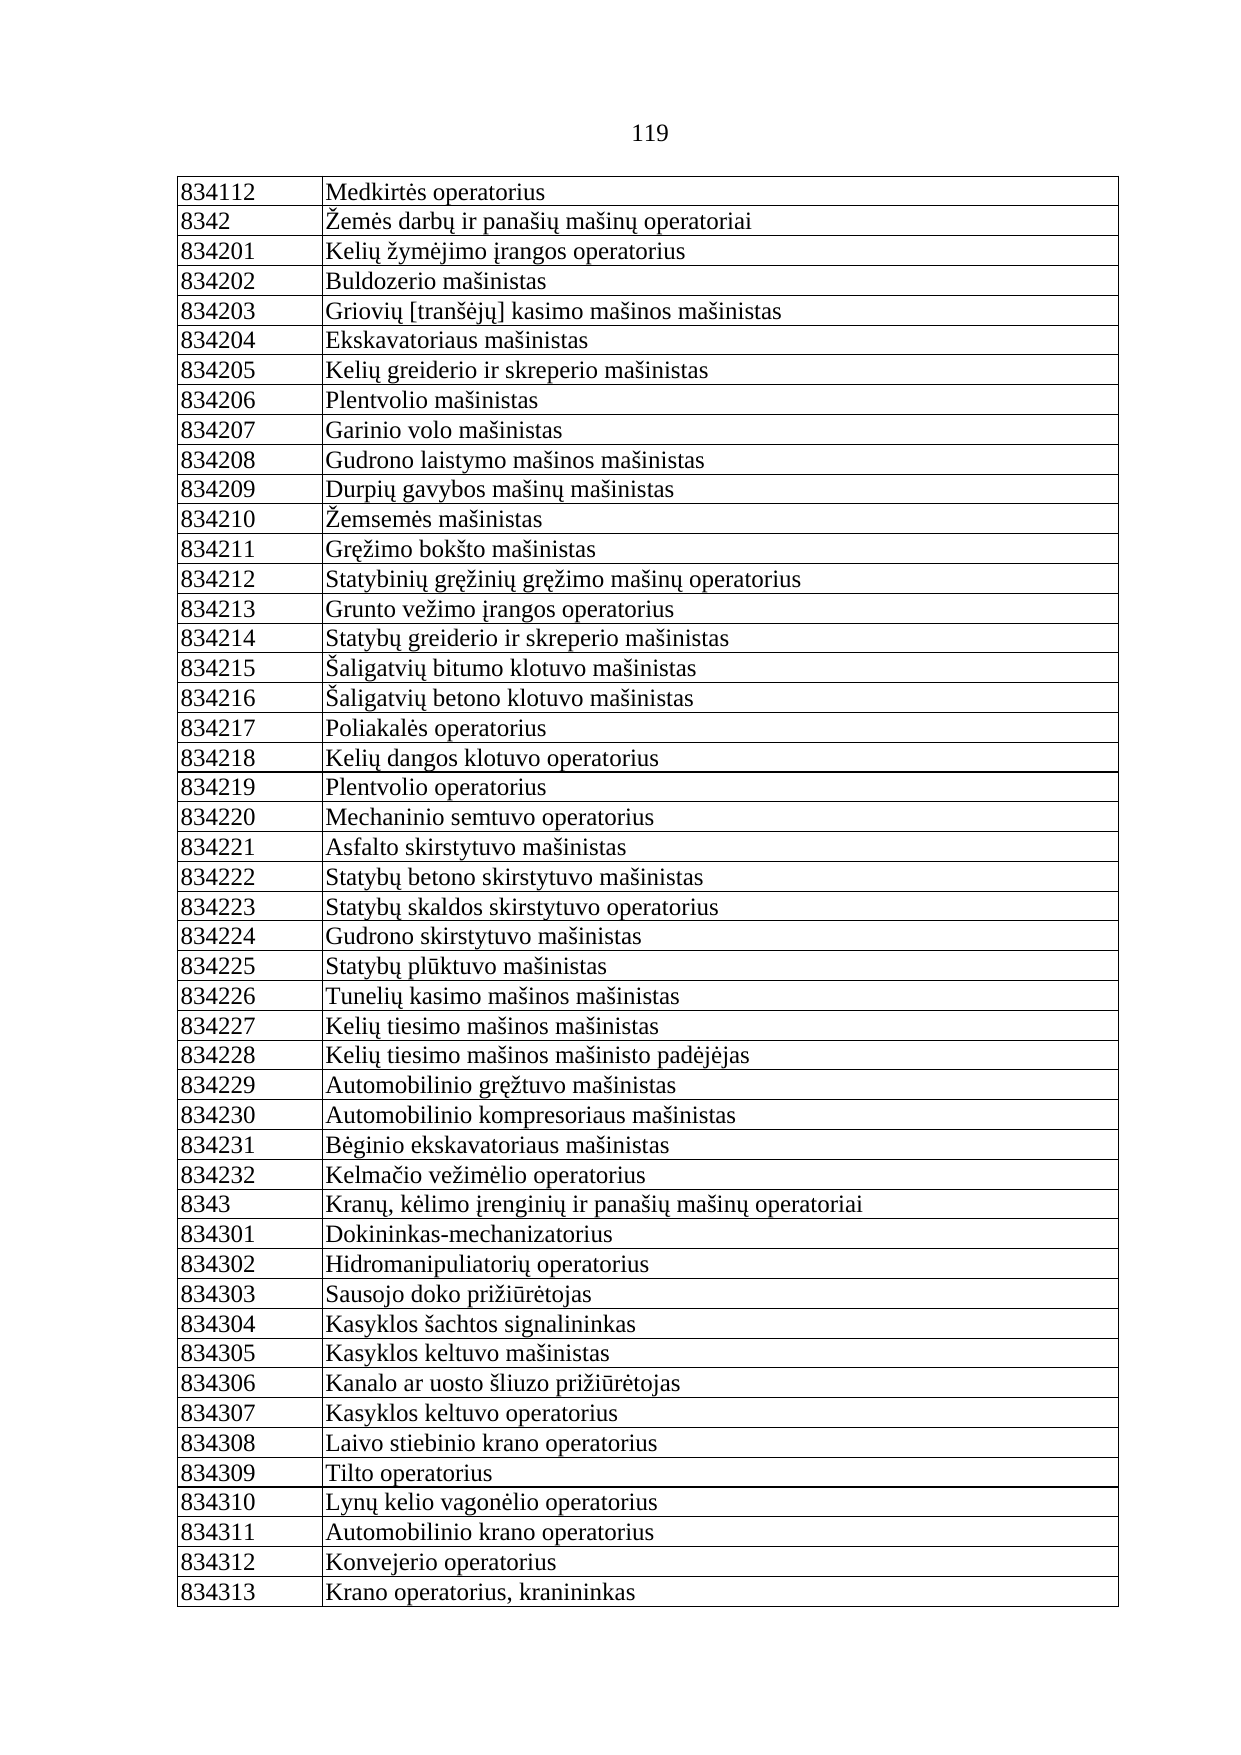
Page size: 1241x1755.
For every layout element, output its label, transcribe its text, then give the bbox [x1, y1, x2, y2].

table_cell 834220 [178, 802, 322, 831]
table_cell Grunto vežimo įrangos operatorius [323, 594, 1118, 622]
table_cell 834230 [178, 1100, 322, 1129]
table_cell Statybų skaldos skirstytuvo operatorius [323, 892, 1118, 920]
table_cell 8343 [178, 1190, 322, 1218]
table_cell 834231 [178, 1130, 322, 1159]
table_cell Automobilinio kompresoriaus mašinistas [323, 1100, 1118, 1129]
table_cell Kelių tiesimo mašinos mašinistas [323, 1011, 1118, 1039]
table_cell 834112 [178, 177, 322, 205]
table_cell 834301 [178, 1219, 322, 1248]
table_cell Lynų kelio vagonėlio operatorius [323, 1488, 1118, 1516]
table_cell Statybinių gręžinių gręžimo mašinų operatorius [323, 564, 1118, 593]
table_cell Kranų, kėlimo įrenginių ir panašių mašinų operatoriai [323, 1190, 1118, 1218]
table_cell 834210 [178, 504, 322, 533]
table_cell Buldozerio mašinistas [323, 266, 1118, 295]
table_cell 834313 [178, 1577, 322, 1606]
table_cell 834206 [178, 385, 322, 414]
table_cell Kelmačio vežimėlio operatorius [323, 1160, 1118, 1188]
table_cell Griovių [tranšėjų] kasimo mašinos mašinistas [323, 296, 1118, 324]
table_cell 834312 [178, 1547, 322, 1576]
table_cell 834208 [178, 445, 322, 473]
table_cell Žemės darbų ir panašių mašinų operatoriai [323, 206, 1118, 235]
table_cell Asfalto skirstytuvo mašinistas [323, 832, 1118, 861]
table_cell Statybų plūktuvo mašinistas [323, 951, 1118, 980]
table_cell Gudrono skirstytuvo mašinistas [323, 921, 1118, 950]
table_cell 834213 [178, 594, 322, 622]
table_cell 834202 [178, 266, 322, 295]
table_cell Kanalo ar uosto šliuzo prižiūrėtojas [323, 1368, 1118, 1397]
table_cell 834212 [178, 564, 322, 593]
table_cell Kelių žymėjimo įrangos operatorius [323, 236, 1118, 265]
table_cell Žemsemės mašinistas [323, 504, 1118, 533]
table_cell Kelių tiesimo mašinos mašinisto padėjėjas [323, 1041, 1118, 1069]
table_cell Tilto operatorius [323, 1458, 1118, 1486]
table_cell 834218 [178, 743, 322, 771]
table_cell 834225 [178, 951, 322, 980]
table_cell Tunelių kasimo mašinos mašinistas [323, 981, 1118, 1010]
table_cell Krano operatorius, kranininkas [323, 1577, 1118, 1606]
table_cell 834207 [178, 415, 322, 444]
table_cell 834227 [178, 1011, 322, 1039]
table_cell Gręžimo bokšto mašinistas [323, 534, 1118, 563]
table_cell Šaligatvių bitumo klotuvo mašinistas [323, 653, 1118, 682]
table_cell 834303 [178, 1279, 322, 1308]
table_cell 834205 [178, 355, 322, 384]
table_cell 834308 [178, 1428, 322, 1457]
table_cell Statybų betono skirstytuvo mašinistas [323, 862, 1118, 891]
table_cell 834211 [178, 534, 322, 563]
table_cell Gudrono laistymo mašinos mašinistas [323, 445, 1118, 473]
table_cell Plentvolio operatorius [323, 773, 1118, 801]
table_cell 834304 [178, 1309, 322, 1337]
table_cell 834226 [178, 981, 322, 1010]
table_cell 834309 [178, 1458, 322, 1486]
table_cell Dokininkas-mechanizatorius [323, 1219, 1118, 1248]
table_cell 834219 [178, 773, 322, 801]
table_cell 834214 [178, 624, 322, 652]
table_cell 834204 [178, 326, 322, 354]
table_cell Kelių dangos klotuvo operatorius [323, 743, 1118, 771]
table_cell Automobilinio krano operatorius [323, 1517, 1118, 1546]
table_cell Medkirtės operatorius [323, 177, 1118, 205]
table_cell 834201 [178, 236, 322, 265]
table_cell Bėginio ekskavatoriaus mašinistas [323, 1130, 1118, 1159]
table_cell Garinio volo mašinistas [323, 415, 1118, 444]
table_cell Konvejerio operatorius [323, 1547, 1118, 1576]
table_cell 834310 [178, 1488, 322, 1516]
table_cell Hidromanipuliatorių operatorius [323, 1249, 1118, 1278]
table_cell Kelių greiderio ir skreperio mašinistas [323, 355, 1118, 384]
table_cell Ekskavatoriaus mašinistas [323, 326, 1118, 354]
table_cell Statybų greiderio ir skreperio mašinistas [323, 624, 1118, 652]
table_cell 834209 [178, 475, 322, 503]
table_cell 834307 [178, 1398, 322, 1427]
table_cell Poliakalės operatorius [323, 713, 1118, 742]
table_cell 834224 [178, 921, 322, 950]
table_cell 834216 [178, 683, 322, 712]
table_cell Kasyklos šachtos signalininkas [323, 1309, 1118, 1337]
table_cell Kasyklos keltuvo operatorius [323, 1398, 1118, 1427]
table_cell 8342 [178, 206, 322, 235]
table_cell 834302 [178, 1249, 322, 1278]
table_cell 834221 [178, 832, 322, 861]
table_cell 834217 [178, 713, 322, 742]
table_cell Plentvolio mašinistas [323, 385, 1118, 414]
table_cell 834311 [178, 1517, 322, 1546]
table_cell 834222 [178, 862, 322, 891]
table_cell Laivo stiebinio krano operatorius [323, 1428, 1118, 1457]
table_cell 834228 [178, 1041, 322, 1069]
table_cell Durpių gavybos mašinų mašinistas [323, 475, 1118, 503]
table_cell Šaligatvių betono klotuvo mašinistas [323, 683, 1118, 712]
table_cell Mechaninio semtuvo operatorius [323, 802, 1118, 831]
table_cell 834203 [178, 296, 322, 324]
table_cell 834215 [178, 653, 322, 682]
table_cell 834229 [178, 1070, 322, 1099]
table_cell Sausojo doko prižiūrėtojas [323, 1279, 1118, 1308]
table_cell 834232 [178, 1160, 322, 1188]
table_cell Kasyklos keltuvo mašinistas [323, 1339, 1118, 1367]
table_cell 834306 [178, 1368, 322, 1397]
table_cell Automobilinio gręžtuvo mašinistas [323, 1070, 1118, 1099]
table_cell 834305 [178, 1339, 322, 1367]
table_cell 834223 [178, 892, 322, 920]
